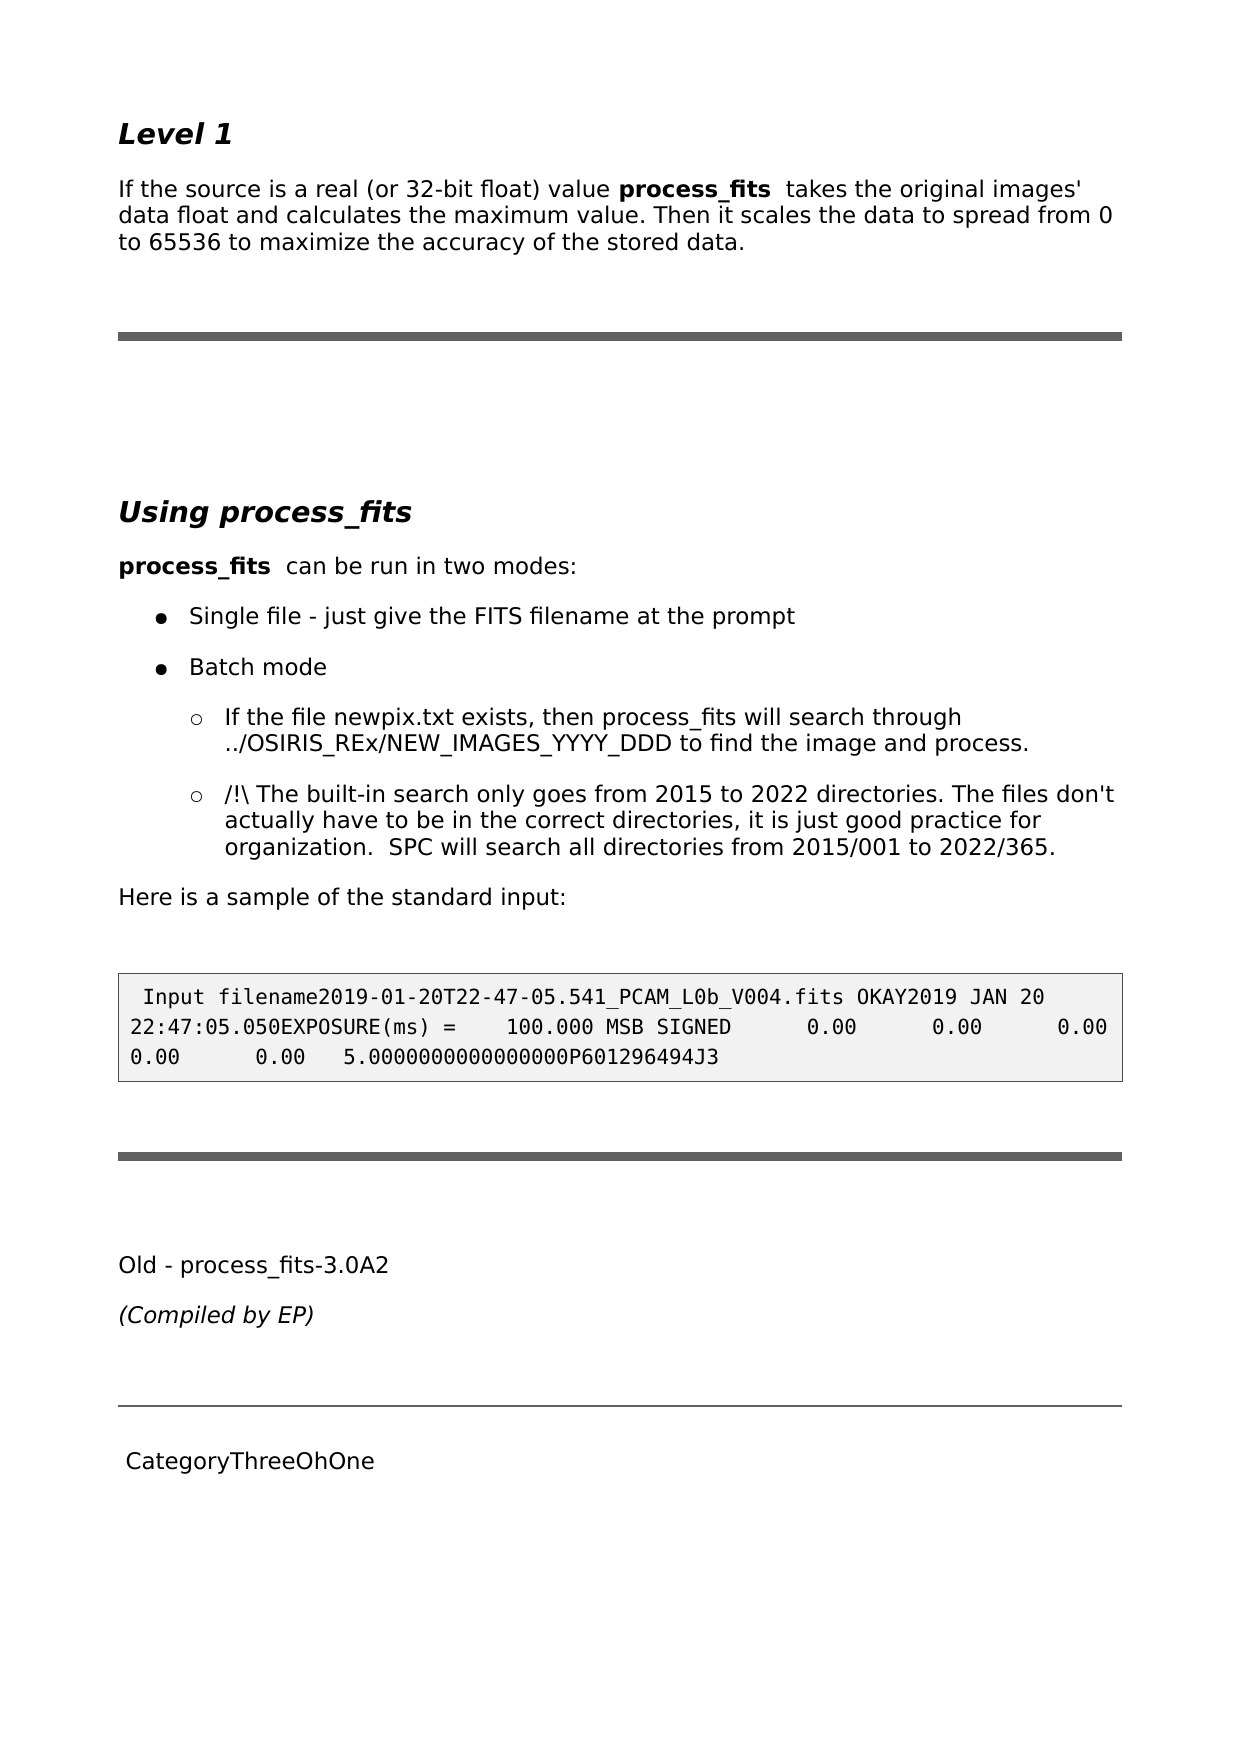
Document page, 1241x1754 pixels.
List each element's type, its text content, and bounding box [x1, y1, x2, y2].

list Single file - just give the FITS filename at the prompt [153, 603, 1122, 630]
list Batch mode [153, 654, 1122, 680]
text process_fits can be run in two modes: [118, 553, 1122, 580]
list If the file newpix.txt exists, then process_fits will search through ../OSIRIS_REx/NEW_IMAGES_YYYY_DDD to find the image and process. [189, 704, 1122, 757]
subtitle Level 1 [118, 118, 1122, 152]
text Old - process_fits-3.0A2 [118, 1252, 1122, 1279]
text CategoryThreeOhOne [118, 1448, 1122, 1474]
subtitle Using process_fits [118, 496, 1122, 529]
text Here is a sample of the standard input: [118, 884, 1122, 911]
text (Compiled by EP) [118, 1302, 1122, 1329]
list /!\ The built-in search only goes from 2015 to 2022 directories. The files don't actually have to be in the correct directories, it is just good practice for organization. SPC will search all directories from 2015/001 to 2022/365. [189, 781, 1122, 861]
text Input filename2019-01-20T22-47-05.541_PCAM_L0b_V004.fits OKAY2019 JAN 20 22:47:05.050EXPOSURE(ms) = 100.000 MSB SIGNED 0.00 0.00 0.00 0.00 0.00 5.0000000000000000P601296494J3 [119, 974, 1122, 1081]
text If the source is a real (or 32-bit float) value process_fits takes the original images' data float and calculates the maximum value. Then it scales the data to spread from 0 to 65536 to maximize the accuracy of the stored data. [118, 176, 1122, 256]
